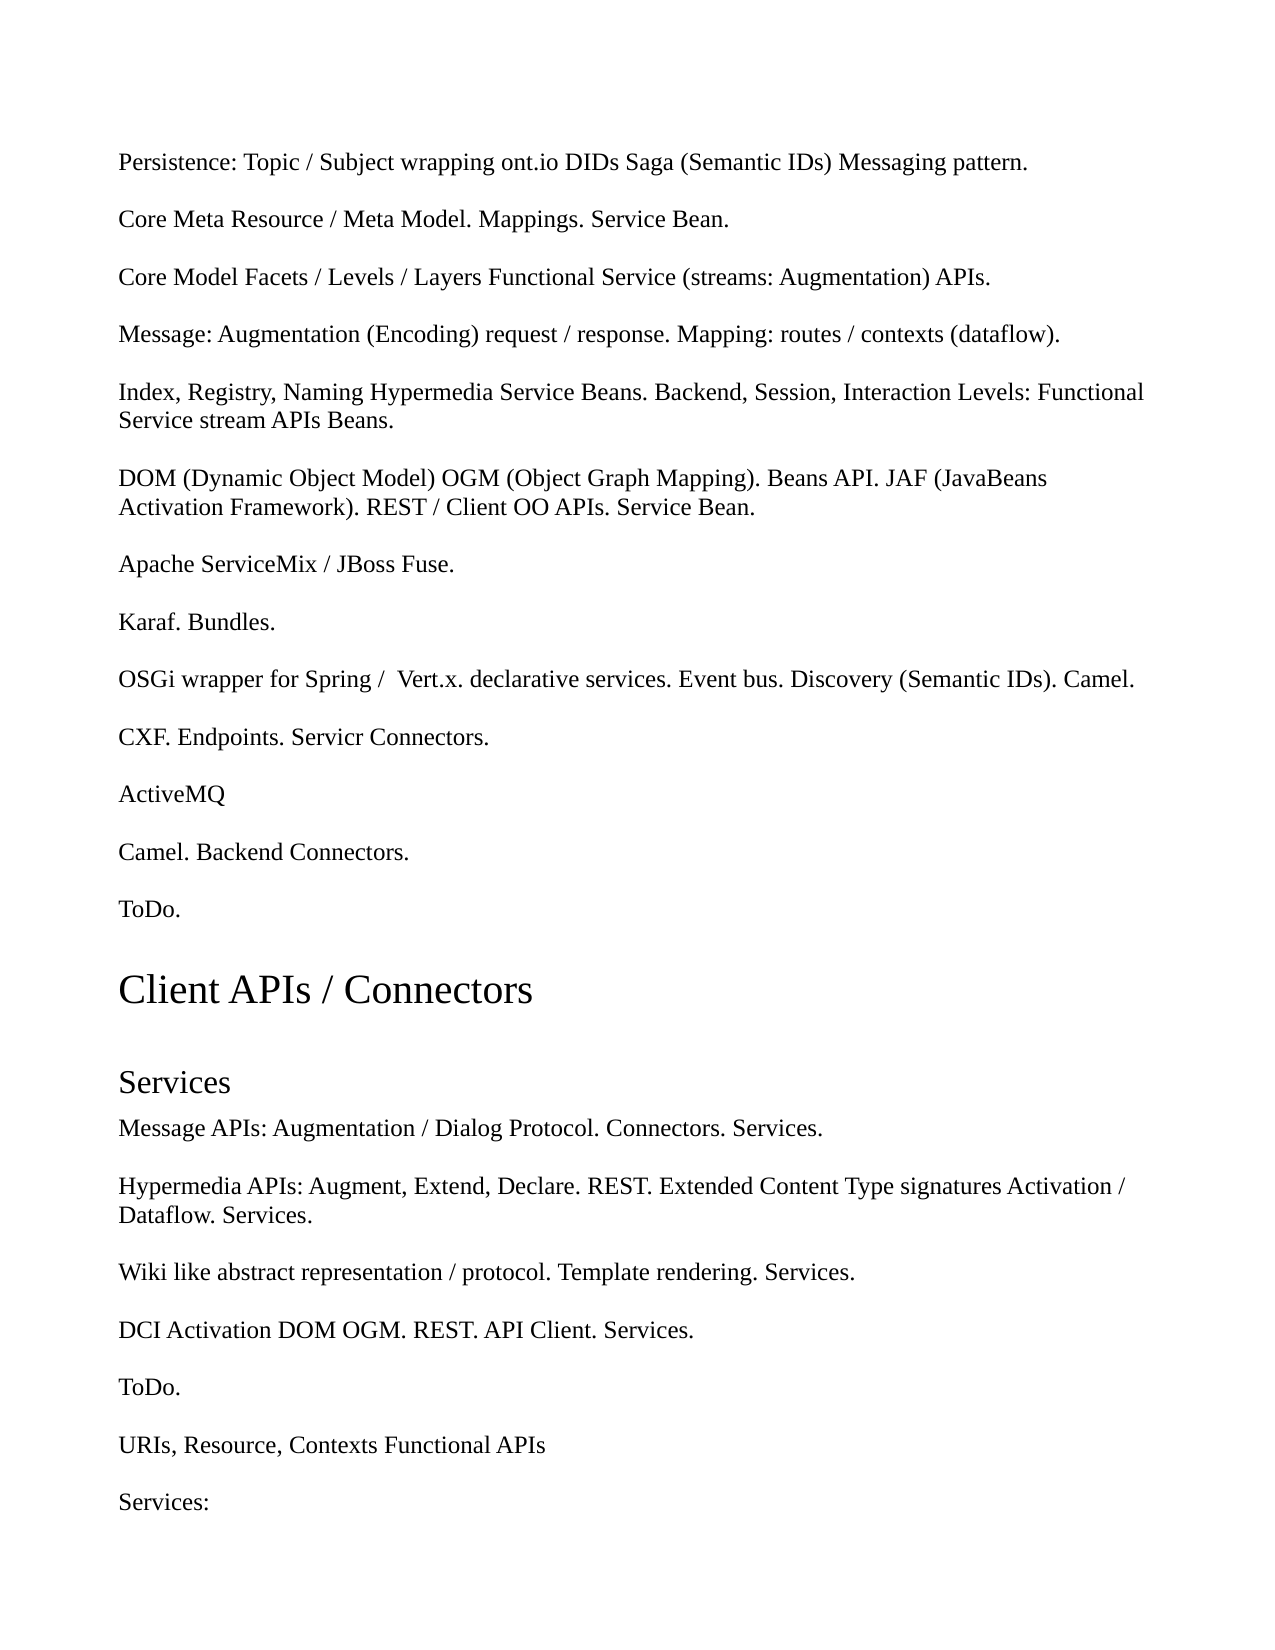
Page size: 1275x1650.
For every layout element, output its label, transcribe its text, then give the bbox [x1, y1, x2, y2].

text ToDo. [118, 894, 1157, 923]
text Hypermedia APIs: Augment, Extend, Declare. REST. Extended Content Type signatures Activation / Dataflow. Services. [118, 1171, 1157, 1228]
text Persistence: Topic / Subject wrapping ont.io DIDs Saga (Semantic IDs) Messaging pattern. [118, 147, 1157, 176]
text Services: [118, 1487, 1157, 1516]
text OSGi wrapper for Spring / Vert.x. declarative services. Event bus. Discovery (Semantic IDs). Camel. [118, 664, 1157, 693]
text CXF. Endpoints. Servicr Connectors. [118, 722, 1157, 751]
text DOM (Dynamic Object Model) OGM (Object Graph Mapping). Beans API. JAF (JavaBeans Activation Framework). REST / Client OO APIs. Service Bean. [118, 463, 1157, 521]
text Camel. Backend Connectors. [118, 837, 1157, 866]
subtitle Client APIs / Connectors [118, 965, 1157, 1013]
text URIs, Resource, Contexts Functional APIs [118, 1430, 1157, 1458]
text Message: Augmentation (Encoding) request / response. Mapping: routes / contexts (dataflow). [118, 319, 1157, 348]
text ToDo. [118, 1372, 1157, 1401]
text Index, Registry, Naming Hypermedia Service Beans. Backend, Session, Interaction Levels: Functional Service stream APIs Beans. [118, 377, 1157, 434]
text ActiveMQ [118, 779, 1157, 808]
subtitle Services [118, 1063, 1157, 1101]
text Apache ServiceMix / JBoss Fuse. [118, 549, 1157, 578]
text Wiki like abstract representation / protocol. Template rendering. Services. [118, 1257, 1157, 1286]
text DCI Activation DOM OGM. REST. API Client. Services. [118, 1315, 1157, 1343]
text Core Model Facets / Levels / Layers Functional Service (streams: Augmentation) APIs. [118, 262, 1157, 291]
text Karaf. Bundles. [118, 607, 1157, 636]
text Message APIs: Augmentation / Dialog Protocol. Connectors. Services. [118, 1113, 1157, 1142]
text Core Meta Resource / Meta Model. Mappings. Service Bean. [118, 204, 1157, 233]
